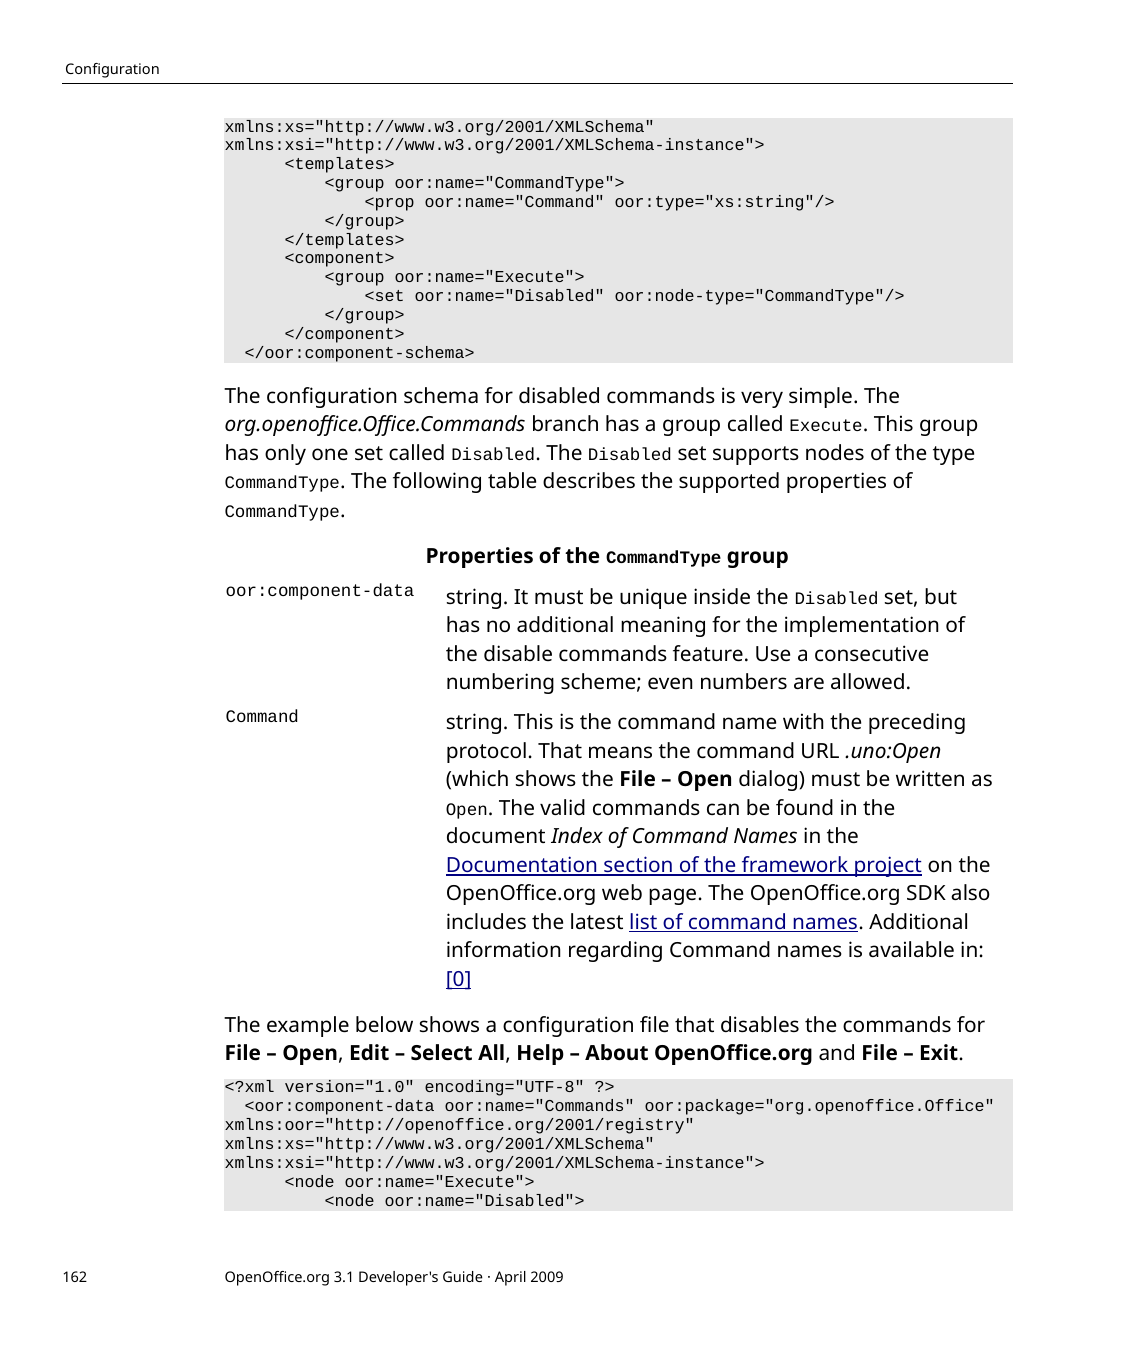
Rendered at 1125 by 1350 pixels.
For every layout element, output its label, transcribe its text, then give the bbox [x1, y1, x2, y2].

text xmlns:xs="http://www.w3.org/2001/XMLSchema" xmlns:xsi="http://www.w3.org/2001/XMLSchema-instance"> <templates> <group oor:name="CommandType"> <prop oor:name="Command" oor:type="xs:string"/> </group> </templates> <component> <group oor:name="Execute"> <set oor:name="Disabled" oor:node-type="CommandType"/> </group> </component> </oor:component-schema> [224, 118, 1013, 363]
text The configuration schema for disabled commands is very simple. The org.openoffice.Office.Commands branch has a group called Execute. This group has only one set called Disabled. The Disabled set supports nodes of the type CommandType. The following table describes the supported properties of CommandType. [224, 381, 1013, 523]
table_cell Command [225, 702, 446, 998]
text The example below shows a configuration file that disables the commands for File – Open, Edit – Select All, Help – About OpenOffice.org and File – Exit. [224, 1010, 1013, 1067]
table_cell oor:component-data [225, 576, 446, 702]
table_header Properties of the CommandType group [225, 535, 1012, 576]
table_cell string. This is the command name with the preceding protocol. That means the command URL .uno:Open (which shows the File – Open dialog) must be written as Open. The valid commands can be found in the document Index of Command Names in the Documentation section of the framework project on the OpenOffice.org web page. The OpenOffice.org SDK also includes the latest list of command names. Additional information regarding Command names is available in: [0] [446, 702, 1012, 998]
table_cell string. It must be unique inside the Disabled set, but has no additional meaning for the implementation of the disable commands feature. Use a consecutive numbering scheme; even numbers are allowed. [446, 576, 1012, 702]
text <?xml version="1.0" encoding="UTF-8" ?> <oor:component-data oor:name="Commands" oor:package="org.openoffice.Office" xmlns:oor="http://openoffice.org/2001/registry" xmlns:xs="http://www.w3.org/2001/XMLSchema" xmlns:xsi="http://www.w3.org/2001/XMLSchema-instance"> <node oor:name="Execute"> <node oor:name="Disabled"> [224, 1079, 1013, 1211]
